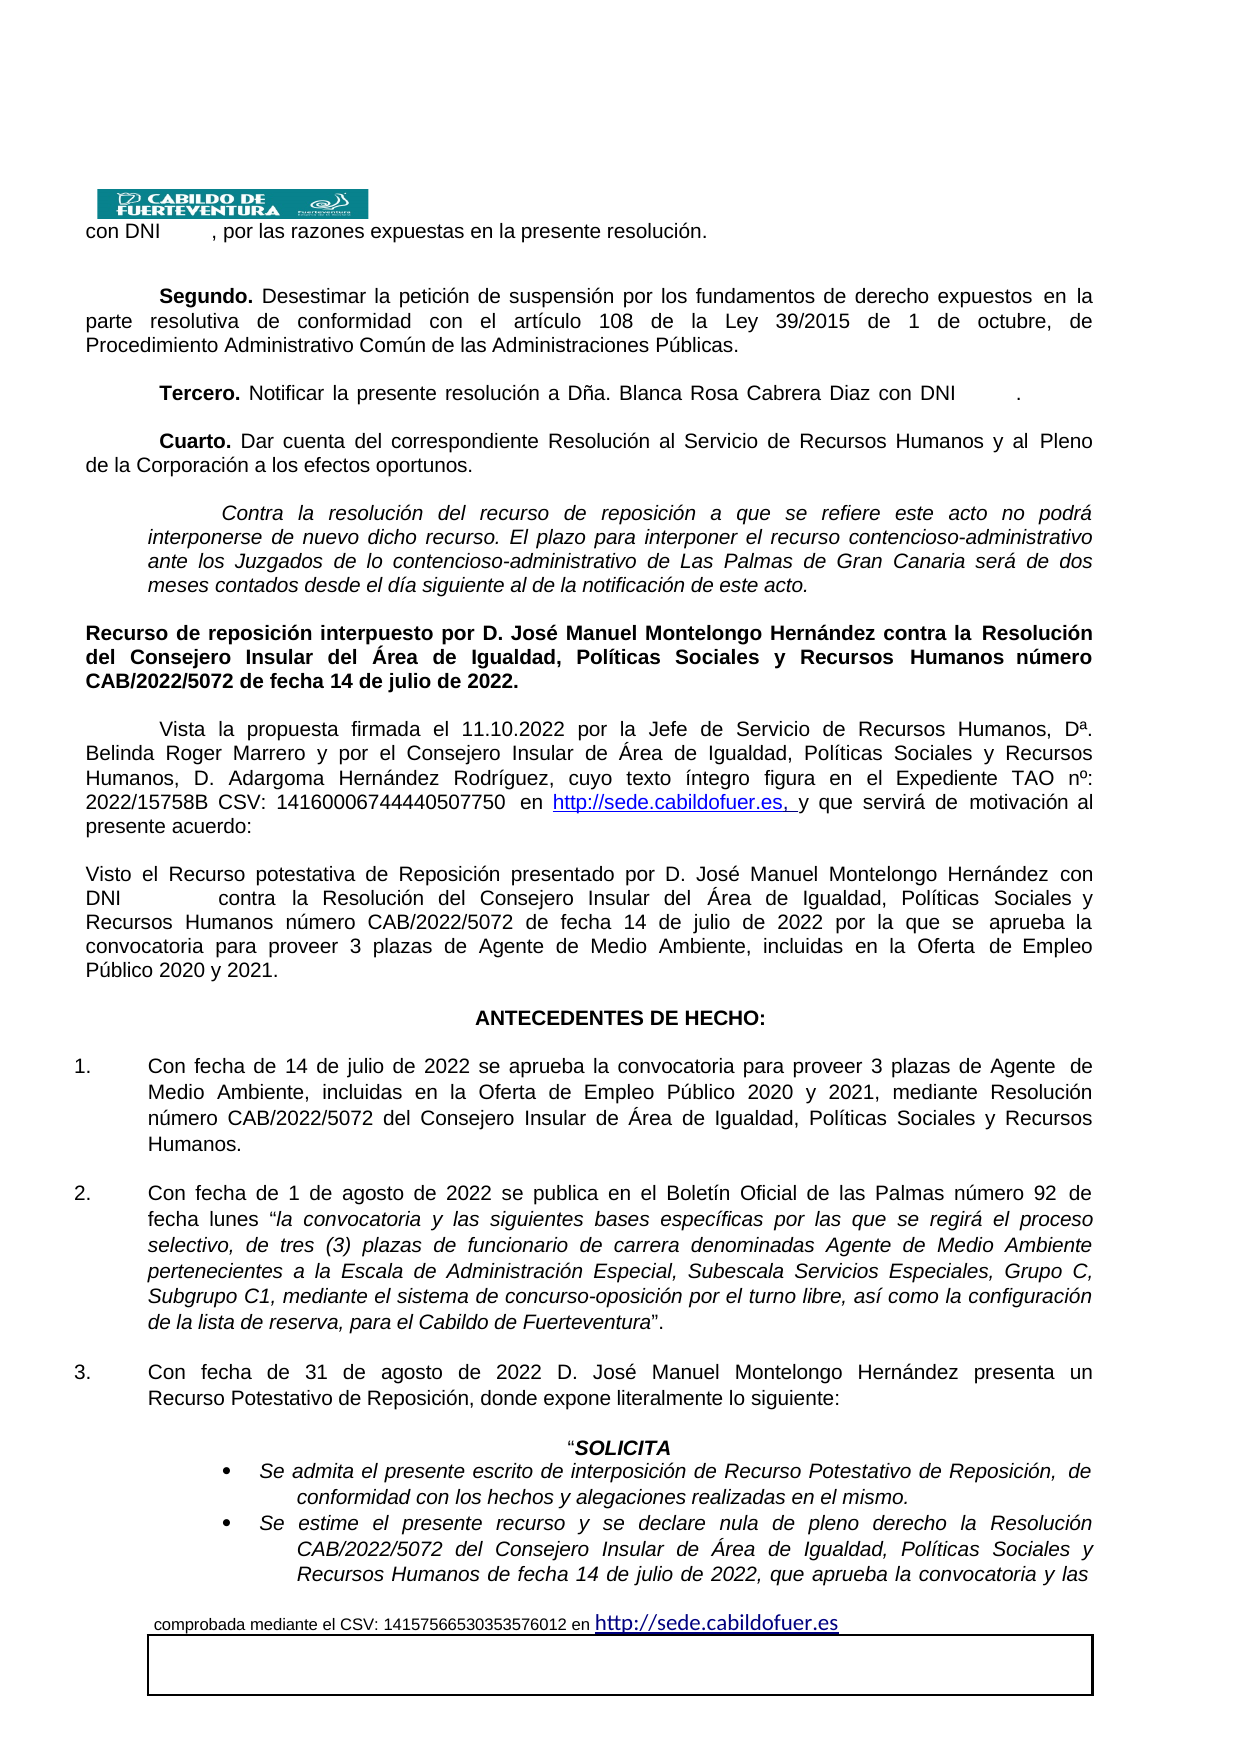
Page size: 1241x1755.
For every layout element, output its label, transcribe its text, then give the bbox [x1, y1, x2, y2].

text Cuarto. Dar cuenta del correspondiente Resolución al Servicio de Recursos Humanos y al Pleno de la Corporación a los efectos oportunos. [85, 428, 1093, 477]
text Visto el Recurso potestativa de Reposición presentado por D. José Manuel Montelongo Hernández con DNI contra la Resolución del Consejero Insular del Área de Igualdad, Políticas Sociales y Recursos Humanos número CAB/2022/5072 de fecha 14 de julio de 2022 por la que se aprueba la convocatoria para proveer 3 plazas de Agente de Medio Ambiente, incluidas en la Oferta de Empleo Público 2020 y 2021. [85, 862, 1093, 982]
text Segundo. Desestimar la petición de suspensión por los fundamentos de derecho expuestos en la parte resolutiva de conformidad con el artículo 108 de la Ley 39/2015 de 1 de octubre, de Procedimiento Administrativo Común de las Administraciones Públicas. [85, 284, 1093, 357]
list Con fecha de 14 de julio de 2022 se aprueba la convocatoria para proveer 3 plazas de Agente de Medio Ambiente, incluidas en la Oferta de Empleo Público 2020 y 2021, mediante Resolución número CAB/2022/5072 del Consejero Insular de Área de Igualdad, Políticas Sociales y Recursos Humanos. [85, 1054, 1093, 1155]
subtitle ANTECEDENTES DE HECHO: [213, 1006, 1027, 1030]
list Con fecha de 31 de agosto de 2022 D. José Manuel Montelongo Hernández presenta un Recurso Potestativo de Reposición, donde expone literalmente lo siguiente: [85, 1360, 1093, 1410]
subtitle “SOLICITA [213, 1435, 1027, 1459]
text Contra la resolución del recurso de reposición a que se refiere este acto no podrá interponerse de nuevo dicho recurso. El plazo para interponer el recurso contencioso-administrativo ante los Juzgados de lo contencioso-administrativo de Las Palmas de Gran Canaria será de dos meses contados desde el día siguiente al de la notificación de este acto. [148, 501, 1093, 597]
list Se admita el presente escrito de interposición de Recurso Potestativo de Reposición, de conformidad con los hechos y alegaciones realizadas en el mismo. [223, 1459, 1093, 1509]
text Tercero. Notificar la presente resolución a Dña. Blanca Rosa Cabrera Diaz con DNI . [85, 380, 1093, 404]
text Vista la propuesta firmada el 11.10.2022 por la Jefe de Servicio de Recursos Humanos, Dª. Belinda Roger Marrero y por el Consejero Insular de Área de Igualdad, Políticas Sociales y Recursos Humanos, D. Adargoma Hernández Rodríguez, cuyo texto íntegro figura en el Expediente TAO nº: 2022/15758B CSV: 14160006744440507750 en http://sede.cabildofuer.es, y que servirá de motivación al presente acuerdo: [85, 717, 1093, 838]
text con DNI , por las razones expuestas en la presente resolución. [85, 219, 1093, 243]
list Con fecha de 1 de agosto de 2022 se publica en el Boletín Oficial de las Palmas número 92 de fecha lunes “la convocatoria y las siguientes bases específicas por las que se regirá el proceso selectivo, de tres (3) plazas de funcionario de carrera denominadas Agente de Medio Ambiente pertenecientes a la Escala de Administración Especial, Subescala Servicios Especiales, Grupo C, Subgrupo C1, mediante el sistema de concurso-oposición por el turno libre, así como la configuración de la lista de reserva, para el Cabildo de Fuerteventura”. [85, 1181, 1093, 1334]
subtitle Recurso de reposición interpuesto por D. José Manuel Montelongo Hernández contra la Resolución del Consejero Insular del Área de Igualdad, Políticas Sociales y Recursos Humanos número CAB/2022/5072 de fecha 14 de julio de 2022. [85, 621, 1093, 693]
list Se estime el presente recurso y se declare nula de pleno derecho la Resolución CAB/2022/5072 del Consejero Insular de Área de Igualdad, Políticas Sociales y Recursos Humanos de fecha 14 de julio de 2022, que aprueba la convocatoria y las [223, 1511, 1093, 1586]
picture [97, 189, 369, 219]
